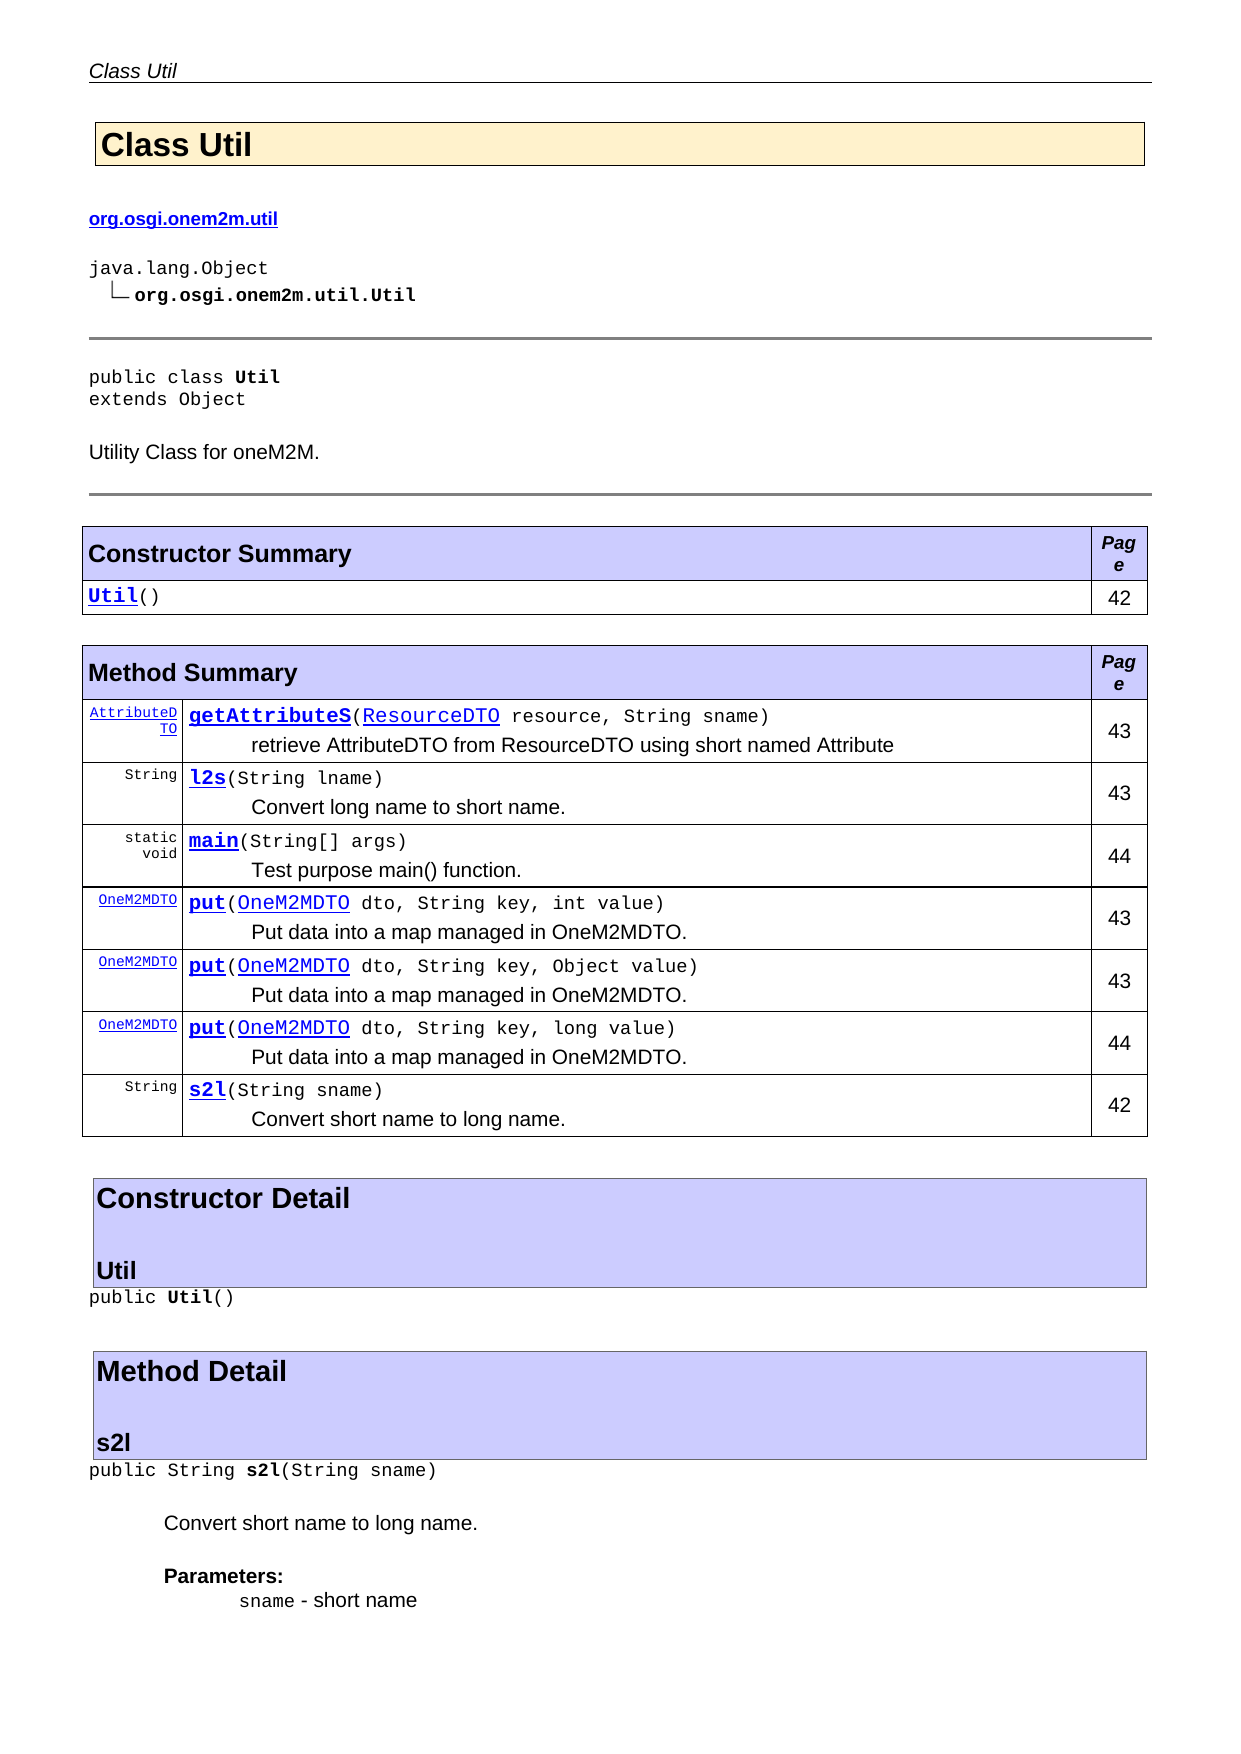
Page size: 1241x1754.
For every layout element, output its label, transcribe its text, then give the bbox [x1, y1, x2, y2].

table_cell 43 [1092, 950, 1147, 1011]
table_cell 43 [1092, 888, 1147, 949]
table_cell Util() [83, 581, 1091, 614]
table_cell AttributeDTO [83, 700, 182, 762]
text public Util() [88, 1288, 1152, 1309]
text extends Object [88, 389, 1152, 411]
picture [111, 280, 135, 302]
table_cell OneM2MDTO [83, 950, 182, 1011]
table_cell 44 [1092, 1012, 1147, 1073]
table_cell static void [83, 825, 182, 886]
table_cell 44 [1092, 825, 1147, 886]
table_cell put(OneM2MDTO dto, String key, int value) Put data into a map managed in OneM2MDTO. [183, 888, 1091, 949]
table_header Constructor Summary [83, 527, 1091, 580]
table_cell String [83, 1075, 182, 1136]
table_cell 43 [1092, 700, 1147, 762]
table_cell OneM2MDTO [83, 888, 182, 949]
subtitle Util [94, 1253, 1146, 1287]
text org.osgi.onem2m.util.Util [88, 280, 1152, 307]
text java.lang.Object [88, 259, 1152, 280]
table_cell main(String[] args) Test purpose main() function. [183, 825, 1091, 886]
table_cell put(OneM2MDTO dto, String key, Object value) Put data into a map managed in OneM2MDTO. [183, 950, 1091, 1011]
subtitle Method Detail [94, 1352, 1146, 1387]
text org.osgi.onem2m.util [88, 208, 1152, 229]
table_cell 42 [1092, 581, 1147, 614]
table_header Method Summary [83, 646, 1091, 699]
table_cell OneM2MDTO [83, 1012, 182, 1073]
text public class Util [88, 368, 1152, 389]
table_cell 42 [1092, 1075, 1147, 1136]
subtitle Constructor Detail [94, 1179, 1146, 1215]
table_cell getAttributeS(ResourceDTO resource, String sname) retrieve AttributeDTO from ResourceDTO using short named Attribute [183, 700, 1091, 762]
text sname - short name [238, 1588, 1152, 1613]
table_header Page [1092, 527, 1147, 580]
table_cell l2s(String lname) Convert long name to short name. [183, 763, 1091, 824]
table_header Page [1092, 646, 1147, 699]
text public String s2l(String sname) [88, 1460, 1152, 1482]
subtitle s2l [94, 1425, 1146, 1459]
text Utility Class for oneM2M. [88, 440, 1152, 464]
table_cell put(OneM2MDTO dto, String key, long value) Put data into a map managed in OneM2MDTO. [183, 1012, 1091, 1073]
table_cell s2l(String sname) Convert short name to long name. [183, 1075, 1091, 1136]
table_cell 43 [1092, 763, 1147, 824]
text Parameters: [163, 1564, 1152, 1588]
text Convert short name to long name. [163, 1511, 1152, 1535]
table_cell String [83, 763, 182, 824]
subtitle Class Util [96, 123, 1144, 165]
